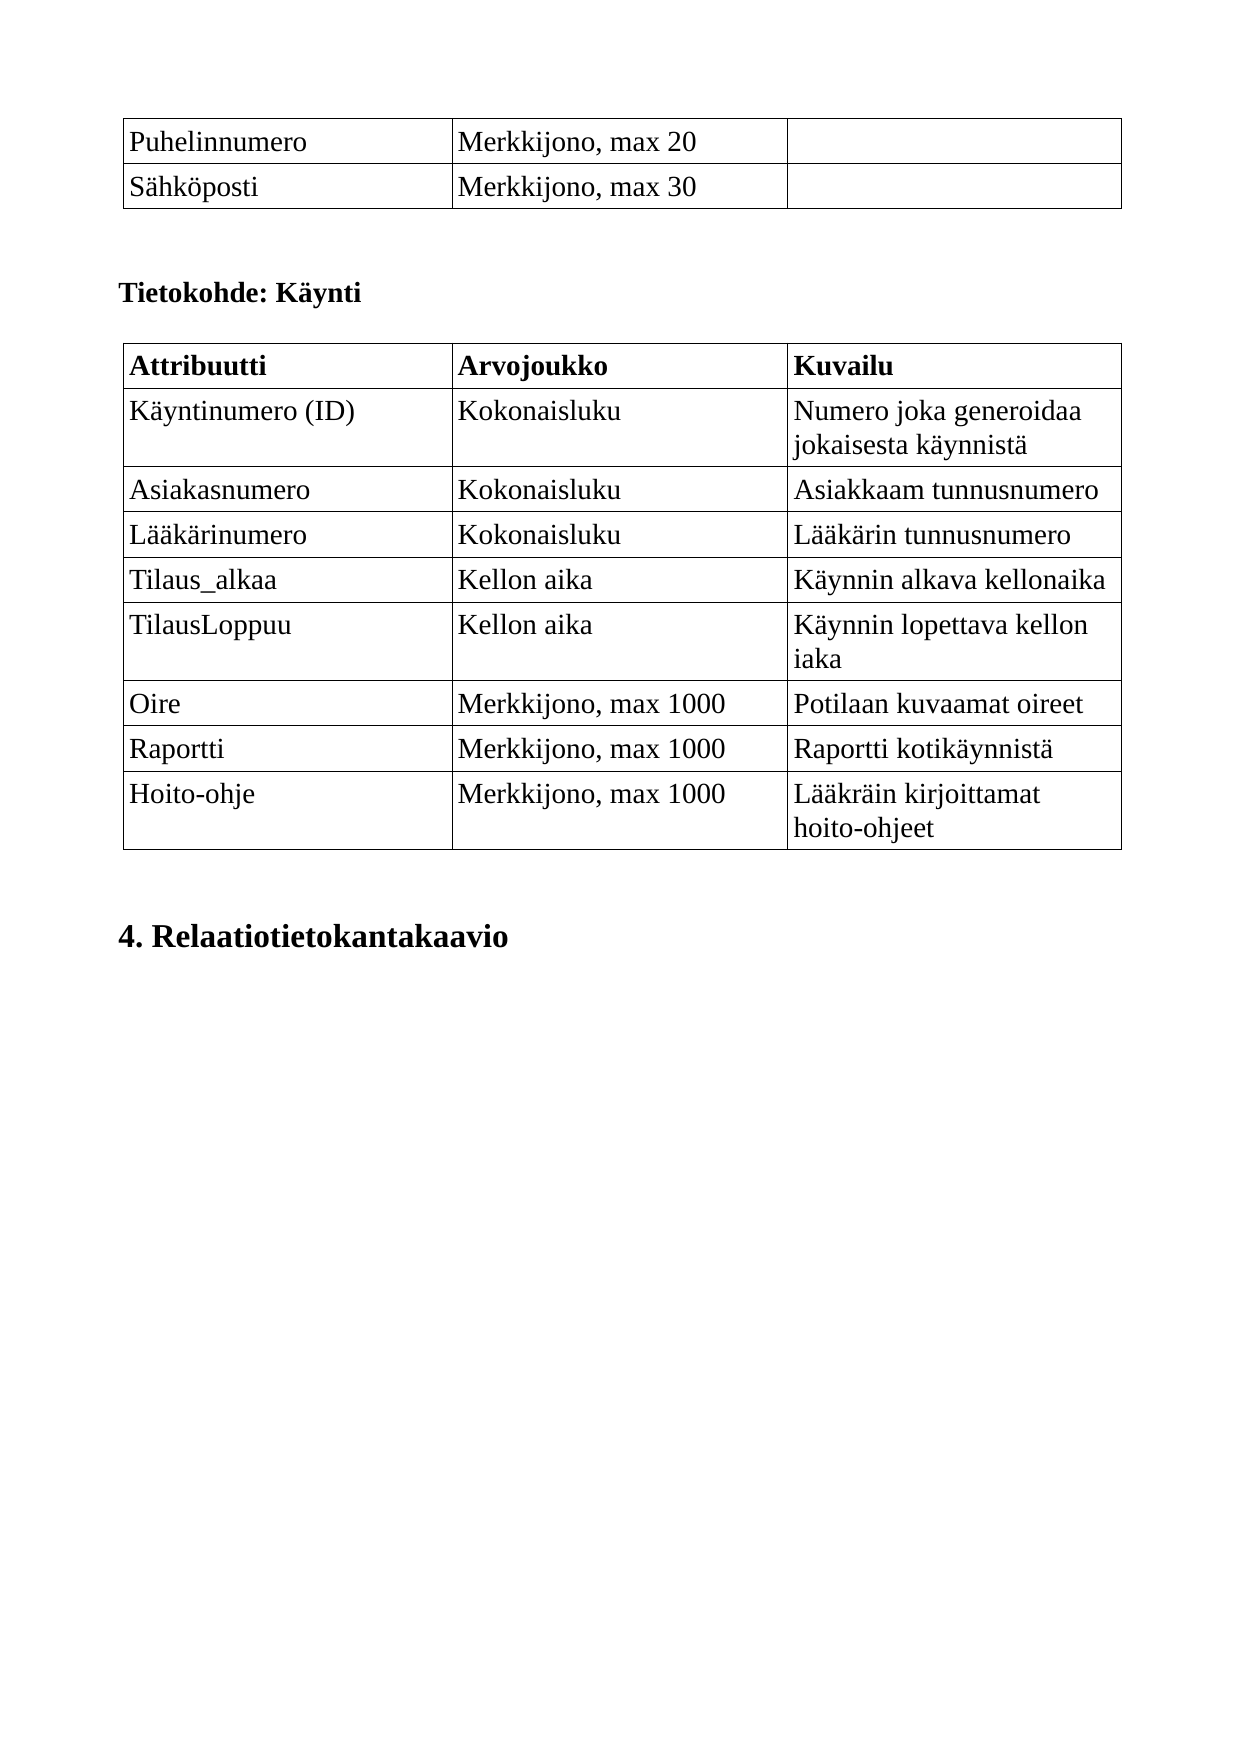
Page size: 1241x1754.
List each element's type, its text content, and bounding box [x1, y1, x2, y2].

table_cell Lääkärinumero [124, 512, 452, 557]
table_cell Oire [124, 681, 452, 725]
table_cell Kellon aika [453, 603, 787, 680]
text 4. Relaatiotietokantakaavio [118, 916, 1122, 955]
text Tietokohde: Käynti [118, 276, 1122, 309]
table_cell Hoito-ohje [124, 772, 452, 849]
table_cell Merkkijono, max 1000 [453, 726, 787, 771]
table_cell Asiakasnumero [124, 467, 452, 511]
table_cell Tilaus_alkaa [124, 558, 452, 602]
table_header Kuvailu [788, 344, 1121, 388]
table_cell Kokonaisluku [453, 467, 787, 511]
table_cell Merkkijono, max 1000 [453, 681, 787, 725]
table_cell Sähköposti [124, 164, 452, 208]
table_cell Asiakkaam tunnusnumero [788, 467, 1121, 511]
table_cell Käynnin lopettava kellon iaka [788, 603, 1121, 680]
table_cell Kellon aika [453, 558, 787, 602]
table_cell Kokonaisluku [453, 512, 787, 557]
table_cell Numero joka generoidaa jokaisesta käynnistä [788, 389, 1121, 466]
table_cell Puhelinnumero [124, 119, 452, 163]
table_cell Merkkijono, max 30 [453, 164, 787, 208]
table_cell Potilaan kuvaamat oireet [788, 681, 1121, 725]
table_cell [788, 119, 1121, 163]
table_cell [788, 164, 1121, 208]
table_header Arvojoukko [453, 344, 787, 388]
table_cell Merkkijono, max 1000 [453, 772, 787, 849]
table_cell Lääkärin tunnusnumero [788, 512, 1121, 557]
table_cell Merkkijono, max 20 [453, 119, 787, 163]
table_cell Käyntinumero (ID) [124, 389, 452, 466]
table_cell Kokonaisluku [453, 389, 787, 466]
table_cell TilausLoppuu [124, 603, 452, 680]
table_cell Raportti kotikäynnistä [788, 726, 1121, 771]
table_cell Käynnin alkava kellonaika [788, 558, 1121, 602]
table_header Attribuutti [124, 344, 452, 388]
table_cell Lääkräin kirjoittamat hoito-ohjeet [788, 772, 1121, 849]
table_cell Raportti [124, 726, 452, 771]
